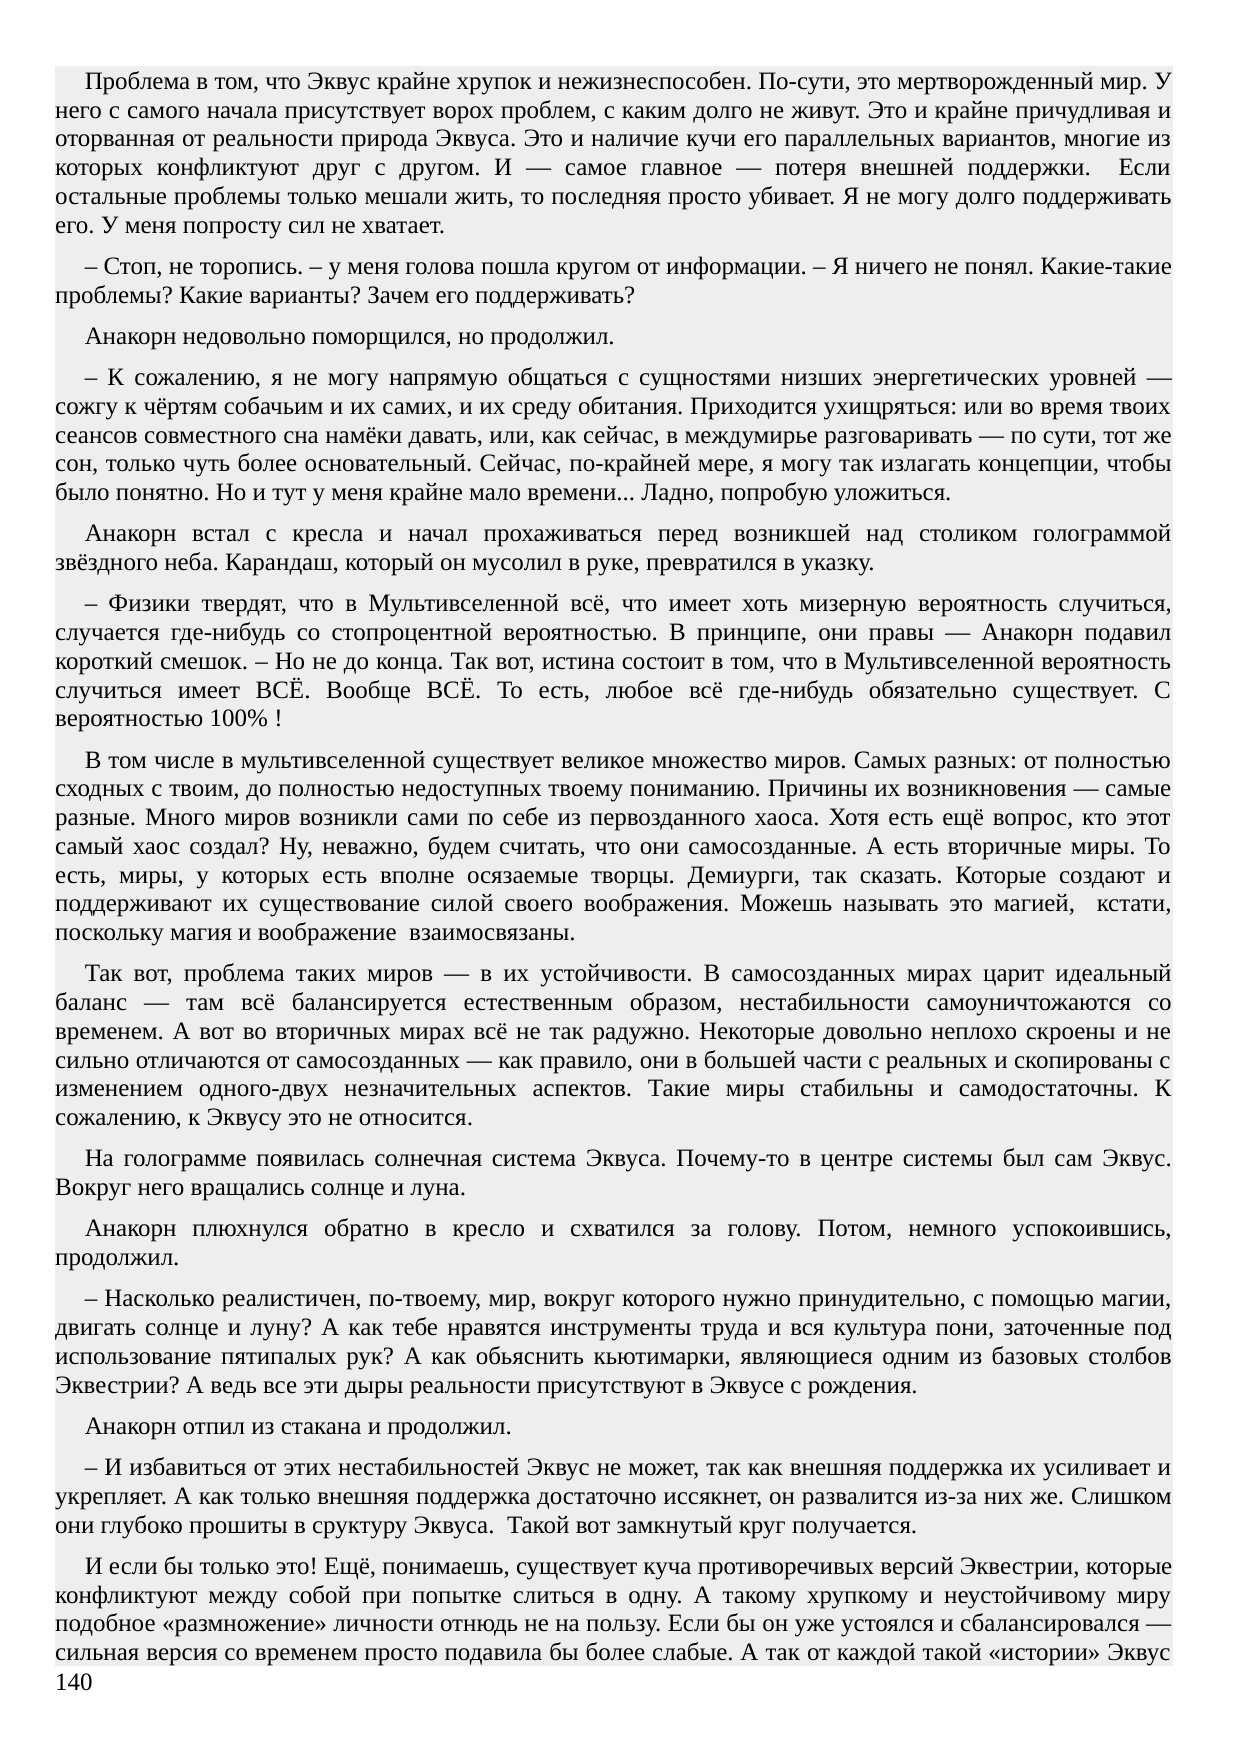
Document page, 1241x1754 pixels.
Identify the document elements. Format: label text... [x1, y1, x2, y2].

text Анакорн отпил из стакана и продолжил. [55, 1411, 1173, 1440]
text Проблема в том, что Эквус крайне хрупок и нежизнеспособен. По-сути, это мертворожденный мир. У него с самого начала присутствует ворох проблем, с каким долго не живут. Это и крайне причудливая и оторванная от реальности природа Эквуса. Это и наличие кучи его параллельных вариантов, многие из которых конфликтуют друг с другом. И — самое главное — потеря внешней поддержки. Если остальные проблемы только мешали жить, то последняя просто убивает. Я не могу долго поддерживать его. У меня попросту сил не хватает. [55, 66, 1173, 238]
text – И избавиться от этих нестабильностей Эквус не может, так как внешняя поддержка их усиливает и укрепляет. А как только внешняя поддержка достаточно иссякнет, он развалится из-за них же. Слишком они глубоко прошиты в сруктуру Эквуса. Такой вот замкнутый круг получается. [55, 1452, 1173, 1538]
text Анакорн плюхнулся обратно в кресло и схватился за голову. Потом, немного успокоившись, продолжил. [55, 1213, 1173, 1271]
text – Физики твердят, что в Мультивселенной всё, что имеет хоть мизерную вероятность случиться, случается где-нибудь со стопроцентной вероятностью. В принципе, они правы — Анакорн подавил короткий смешок. – Но не до конца. Так вот, истина состоит в том, что в Мультивселенной вероятность случиться имеет ВСЁ. Вообще ВСЁ. То есть, любое всё где-нибудь обязательно существует. С вероятностью 100% ! [55, 588, 1173, 732]
text На голограмме появилась солнечная система Эквуса. Почему-то в центре системы был сам Эквус. Вокруг него вращались солнце и луна. [55, 1143, 1173, 1201]
text – К сожалению, я не могу напрямую общаться с сущностями низших энергетических уровней — сожгу к чёртям собачьим и их самих, и их среду обитания. Приходится ухищряться: или во время твоих сеансов совместного сна намёки давать, или, как сейчас, в междумирье разговаривать — по сути, тот же сон, только чуть более основательный. Сейчас, по-крайней мере, я могу так излагать концепции, чтобы было понятно. Но и тут у меня крайне мало времени... Ладно, попробую уложиться. [55, 362, 1173, 506]
text Анакорн встал с кресла и начал прохаживаться перед возникшей над столиком голограммой звёздного неба. Карандаш, который он мусолил в руке, превратился в указку. [55, 518, 1173, 576]
text И если бы только это! Ещё, понимаешь, существует куча противоречивых версий Эквестрии, которые конфликтуют между собой при попытке слиться в одну. А такому хрупкому и неустойчивому миру подобное «размножение» личности отнюдь не на пользу. Если бы он уже устоялся и сбалансировался — сильная версия со временем просто подавила бы более слабые. А так от каждой такой «истории» Эквус [55, 1551, 1173, 1666]
text В том числе в мультивселенной существует великое множество миров. Самых разных: от полностью сходных с твоим, до полностью недоступных твоему пониманию. Причины их возникновения — самые разные. Много миров возникли сами по себе из первозданного хаоса. Хотя есть ещё вопрос, кто этот самый хаос создал? Ну, неважно, будем считать, что они самосозданные. А есть вторичные миры. То есть, миры, у которых есть вполне осязаемые творцы. Демиурги, так сказать. Которые создают и поддерживают их существование силой своего воображения. Можешь называть это магией, кстати, поскольку магия и воображение взаимосвязаны. [55, 745, 1173, 946]
text – Насколько реалистичен, по-твоему, мир, вокруг которого нужно принудительно, с помощью магии, двигать солнце и луну? А как тебе нравятся инструменты труда и вся культура пони, заточенные под использование пятипалых рук? А как обьяснить кьютимарки, являющиеся одним из базовых столбов Эквестрии? А ведь все эти дыры реальности присутствуют в Эквусе с рождения. [55, 1283, 1173, 1398]
text Так вот, проблема таких миров — в их устойчивости. В самосозданных мирах царит идеальный баланс — там всё балансируется естественным образом, нестабильности самоуничтожаются со временем. А вот во вторичных мирах всё не так радужно. Некоторые довольно неплохо скроены и не сильно отличаются от самосозданных — как правило, они в большей части с реальных и скопированы с изменением одного-двух незначительных аспектов. Такие миры стабильны и самодостаточны. К сожалению, к Эквусу это не относится. [55, 958, 1173, 1131]
text Анакорн недовольно поморщился, но продолжил. [55, 321, 1173, 350]
text – Стоп, не торопись. – у меня голова пошла кругом от информации. – Я ничего не понял. Какие-такие проблемы? Какие варианты? Зачем его поддерживать? [55, 251, 1173, 308]
